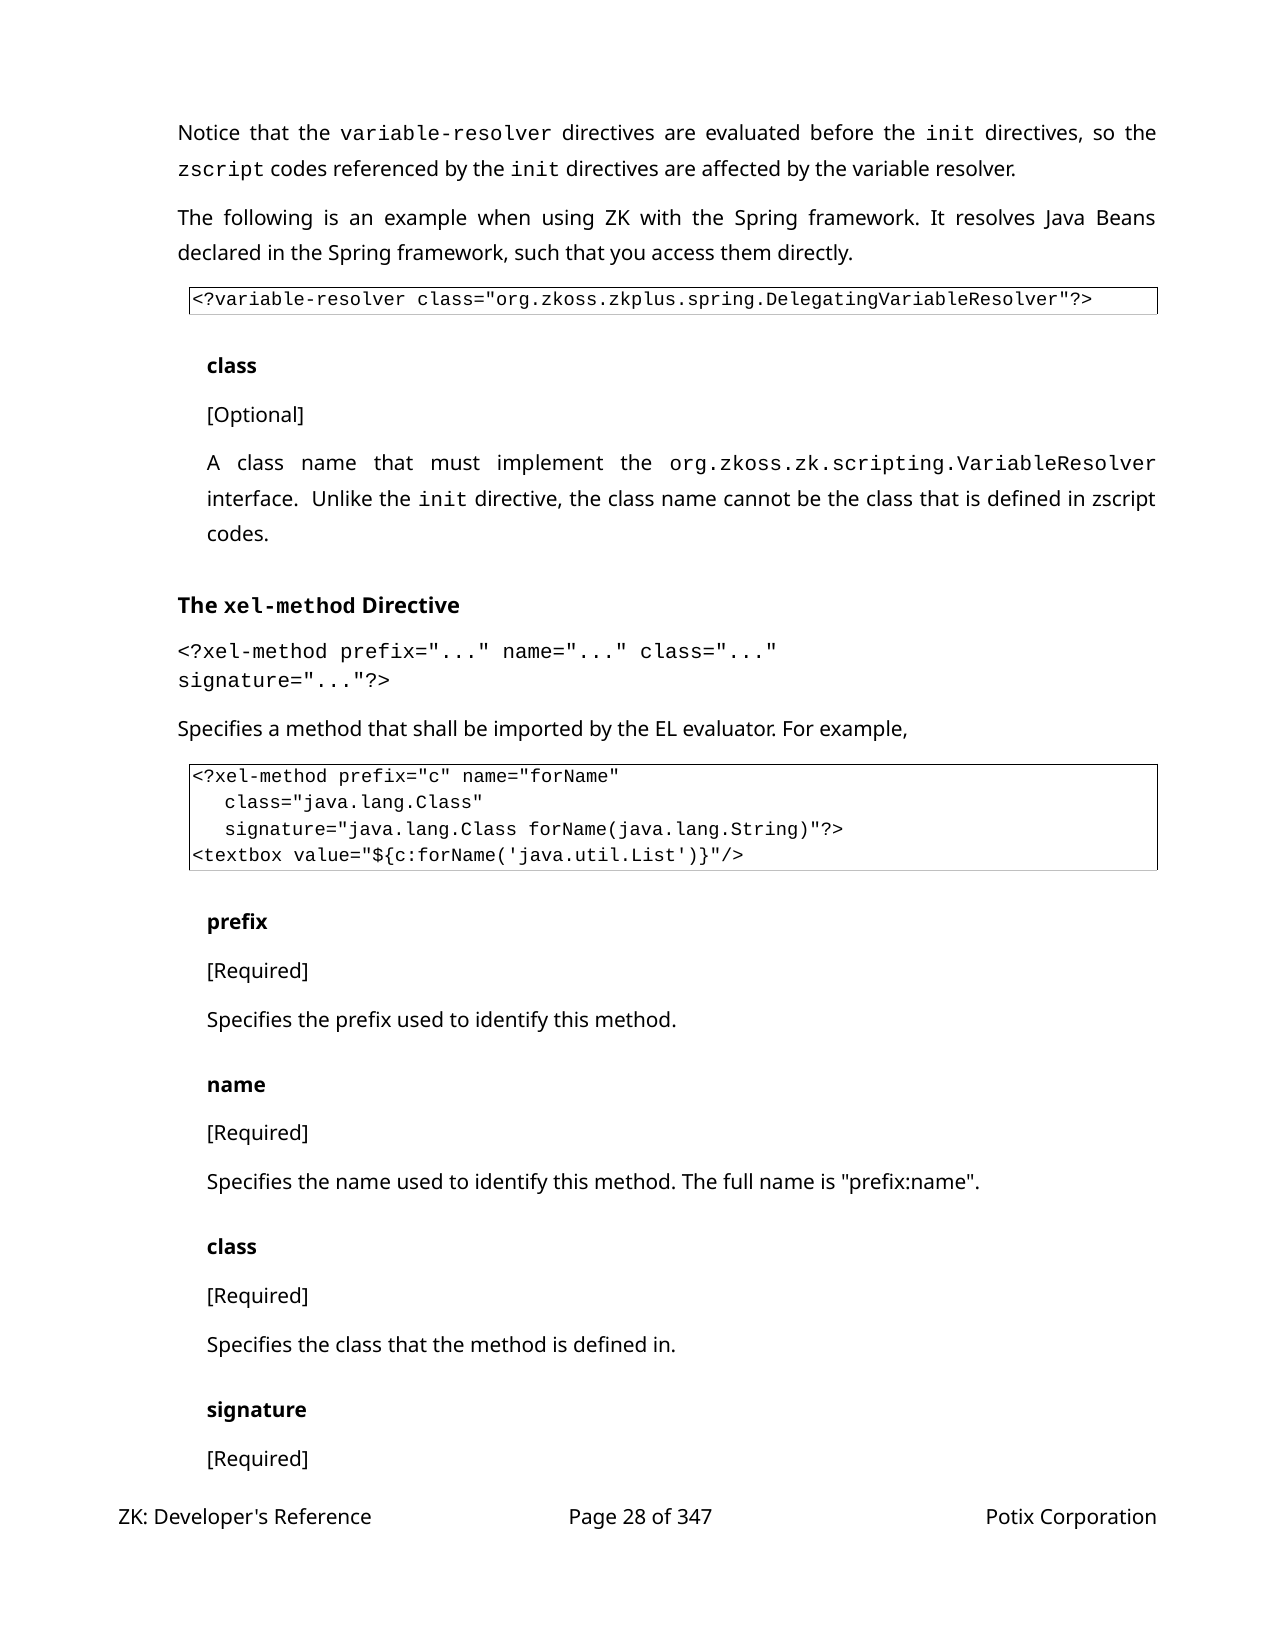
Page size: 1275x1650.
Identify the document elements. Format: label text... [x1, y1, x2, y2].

subtitle name [207, 1070, 1157, 1098]
text Specifies the prefix used to identify this method. [207, 1005, 1157, 1033]
text <?xel-method prefix="..." name="..." class="..." signature="..."?> [177, 641, 1157, 694]
text [Required] [207, 1281, 1157, 1309]
text [Required] [207, 956, 1157, 984]
text Notice that the variable-resolver directives are evaluated before the init directives, so the zscript codes referenced by the init directives are affected by the variable resolver. [177, 118, 1157, 182]
text Specifies the name used to identify this method. The full name is "prefix:name". [207, 1167, 1157, 1196]
subtitle signature [207, 1395, 1157, 1423]
subtitle class [207, 351, 1157, 379]
text [Optional] [207, 400, 1157, 428]
text The following is an example when using ZK with the Spring framework. It resolves Java Beans declared in the Spring framework, such that you access them directly. [177, 203, 1157, 266]
subtitle The xel-method Directive [177, 590, 1157, 620]
text Specifies a method that shall be imported by the EL evaluator. For example, [177, 714, 1157, 743]
text Specifies the class that the method is defined in. [207, 1330, 1157, 1358]
text [Required] [207, 1444, 1157, 1472]
text <?variable-resolver class="org.zkoss.zkplus.spring.DelegatingVariableResolver"?> [190, 288, 1157, 314]
subtitle prefix [207, 907, 1157, 935]
text [Required] [207, 1118, 1157, 1147]
text <?xel-method prefix="c" name="forName" class="java.lang.Class" signature="java.lang.Class forName(java.lang.String)"?> <textbox value="${c:forName('java.util.List')}"/> [190, 765, 1157, 870]
subtitle class [207, 1232, 1157, 1261]
text A class name that must implement the org.zkoss.zk.scripting.VariableResolver interface. Unlike the init directive, the class name cannot be the class that is defined in zscript codes. [207, 448, 1157, 548]
